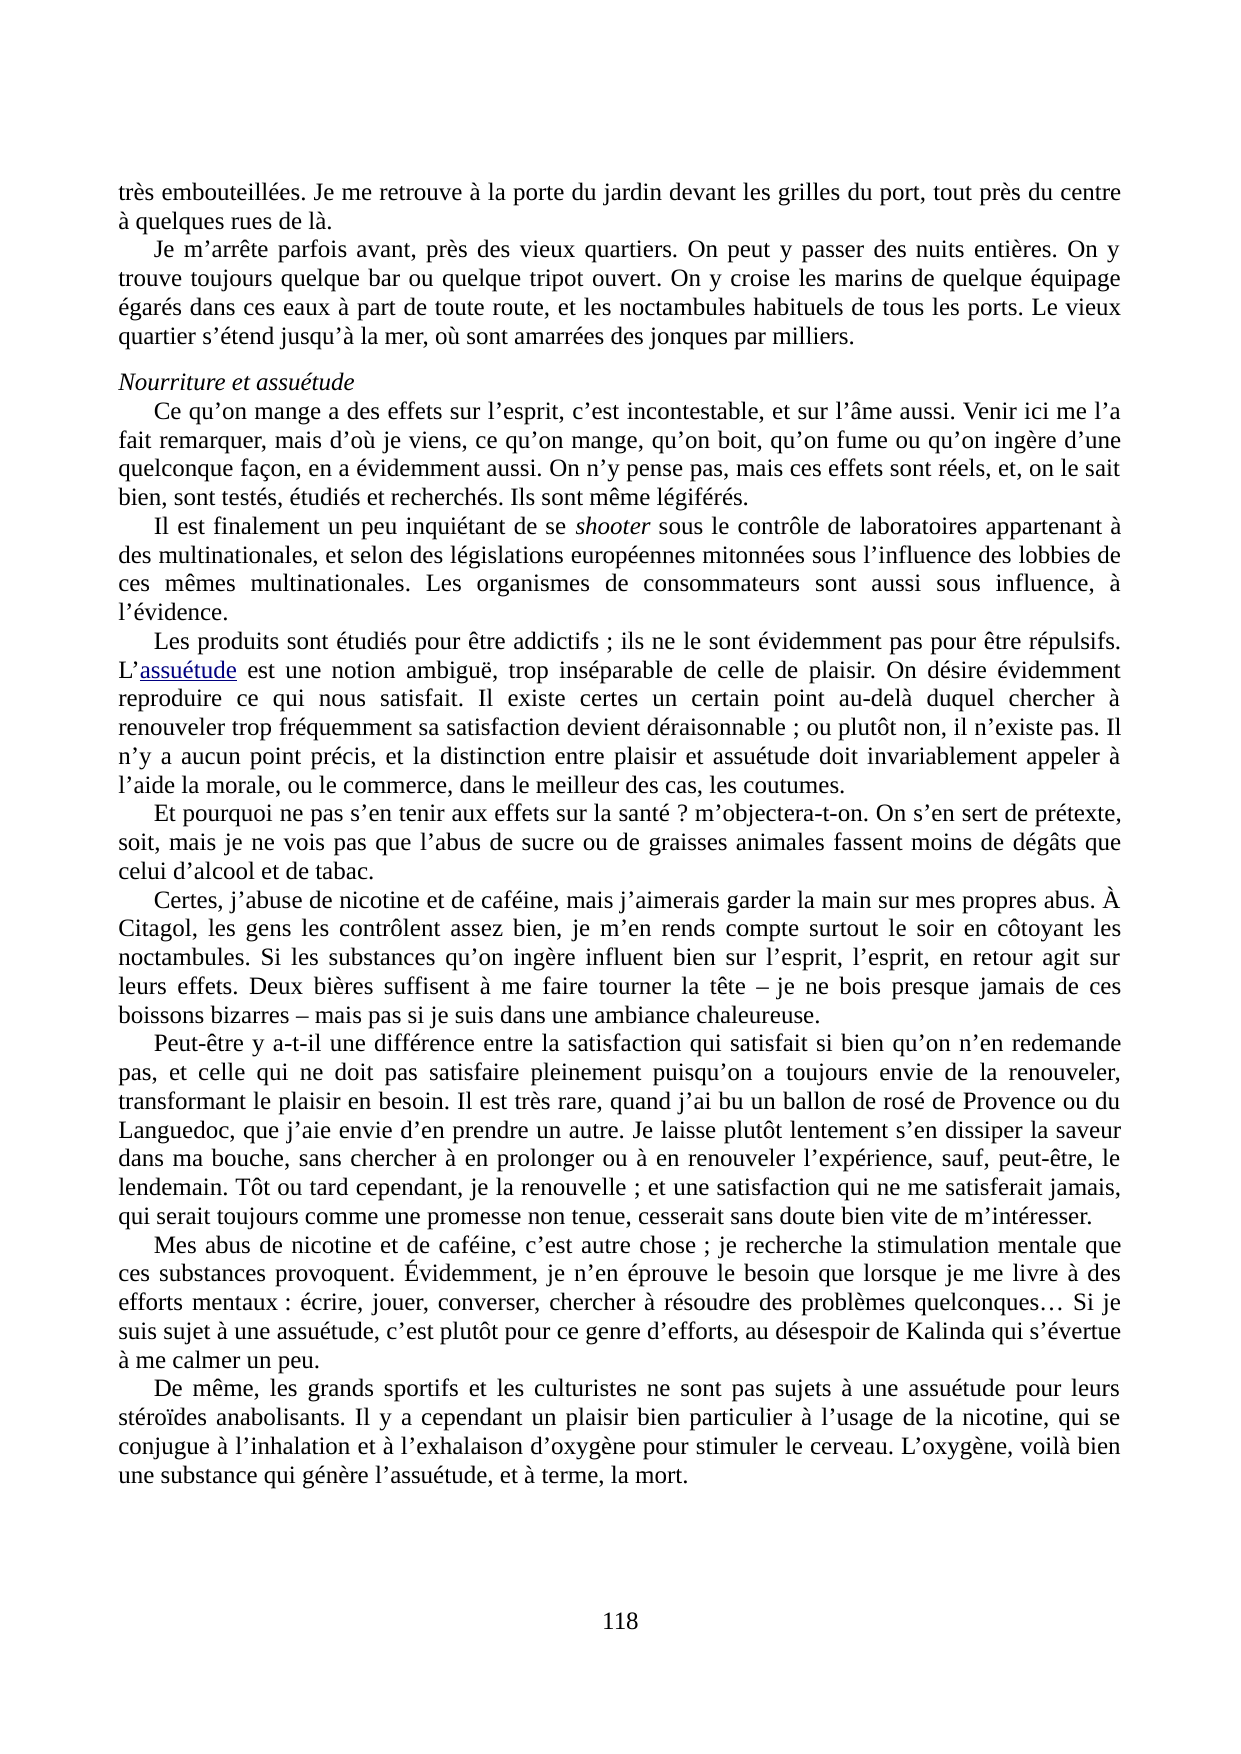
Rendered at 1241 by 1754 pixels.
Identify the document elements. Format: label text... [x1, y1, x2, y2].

text Mes abus de nicotine et de caféine, c’est autre chose ; je recherche la stimulation mentale que ces substances provoquent. Évidemment, je n’en éprouve le besoin que lorsque je me livre à des efforts mentaux : écrire, jouer, converser, chercher à résoudre des problèmes quelconques… Si je suis sujet à une assuétude, c’est plutôt pour ce genre d’efforts, au désespoir de Kalinda qui s’évertue à me calmer un peu. [118, 1230, 1122, 1373]
text De même, les grands sportifs et les culturistes ne sont pas sujets à une assuétude pour leurs stéroïdes anabolisants. Il y a cependant un plaisir bien particulier à l’usage de la nicotine, qui se conjugue à l’inhalation et à l’exhalaison d’oxygène pour stimuler le cerveau. L’oxygène, voilà bien une substance qui génère l’assuétude, et à terme, la mort. [118, 1373, 1122, 1488]
subtitle Nourriture et assuétude [118, 367, 1122, 396]
text Ce qu’on mange a des effets sur l’esprit, c’est incontestable, et sur l’âme aussi. Venir ici me l’a fait remarquer, mais d’où je viens, ce qu’on mange, qu’on boit, qu’on fume ou qu’on ingère d’une quelconque façon, en a évidemment aussi. On n’y pense pas, mais ces effets sont réels, et, on le sait bien, sont testés, étudiés et recherchés. Ils sont même légiférés. [118, 396, 1122, 511]
text Et pourquoi ne pas s’en tenir aux effets sur la santé ? m’objectera-t-on. On s’en sert de prétexte, soit, mais je ne vois pas que l’abus de sucre ou de graisses animales fassent moins de dégâts que celui d’alcool et de tabac. [118, 798, 1122, 885]
text très embouteillées. Je me retrouve à la porte du jardin devant les grilles du port, tout près du centre à quelques rues de là. [118, 177, 1122, 234]
text Les produits sont étudiés pour être addictifs ; ils ne le sont évidemment pas pour être répulsifs. L’assuétude est une notion ambiguë, trop inséparable de celle de plaisir. On désire évidemment reproduire ce qui nous satisfait. Il existe certes un certain point au-delà duquel chercher à renouveler trop fréquemment sa satisfaction devient déraisonnable ; ou plutôt non, il n’existe pas. Il n’y a aucun point précis, et la distinction entre plaisir et assuétude doit invariablement appeler à l’aide la morale, ou le commerce, dans le meilleur des cas, les coutumes. [118, 626, 1122, 798]
text Peut-être y a-t-il une différence entre la satisfaction qui satisfait si bien qu’on n’en redemande pas, et celle qui ne doit pas satisfaire pleinement puisqu’on a toujours envie de la renouveler, transformant le plaisir en besoin. Il est très rare, quand j’ai bu un ballon de rosé de Provence ou du Languedoc, que j’aie envie d’en prendre un autre. Je laisse plutôt lentement s’en dissiper la saveur dans ma bouche, sans chercher à en prolonger ou à en renouveler l’expérience, sauf, peut-être, le lendemain. Tôt ou tard cependant, je la renouvelle ; et une satisfaction qui ne me satisferait jamais, qui serait toujours comme une promesse non tenue, cesserait sans doute bien vite de m’intéresser. [118, 1028, 1122, 1230]
text Il est finalement un peu inquiétant de se shooter sous le contrôle de laboratoires appartenant à des multinationales, et selon des législations européennes mitonnées sous l’influence des lobbies de ces mêmes multinationales. Les organismes de consommateurs sont aussi sous influence, à l’évidence. [118, 511, 1122, 626]
text Je m’arrête parfois avant, près des vieux quartiers. On peut y passer des nuits entières. On y trouve toujours quelque bar ou quelque tripot ouvert. On y croise les marins de quelque équipage égarés dans ces eaux à part de toute route, et les noctambules habituels de tous les ports. Le vieux quartier s’étend jusqu’à la mer, où sont amarrées des jonques par milliers. [118, 234, 1122, 349]
text Certes, j’abuse de nicotine et de caféine, mais j’aimerais garder la main sur mes propres abus. À Citagol, les gens les contrôlent assez bien, je m’en rends compte surtout le soir en côtoyant les noctambules. Si les substances qu’on ingère influent bien sur l’esprit, l’esprit, en retour agit sur leurs effets. Deux bières suffisent à me faire tourner la tête – je ne bois presque jamais de ces boissons bizarres – mais pas si je suis dans une ambiance chaleureuse. [118, 885, 1122, 1028]
